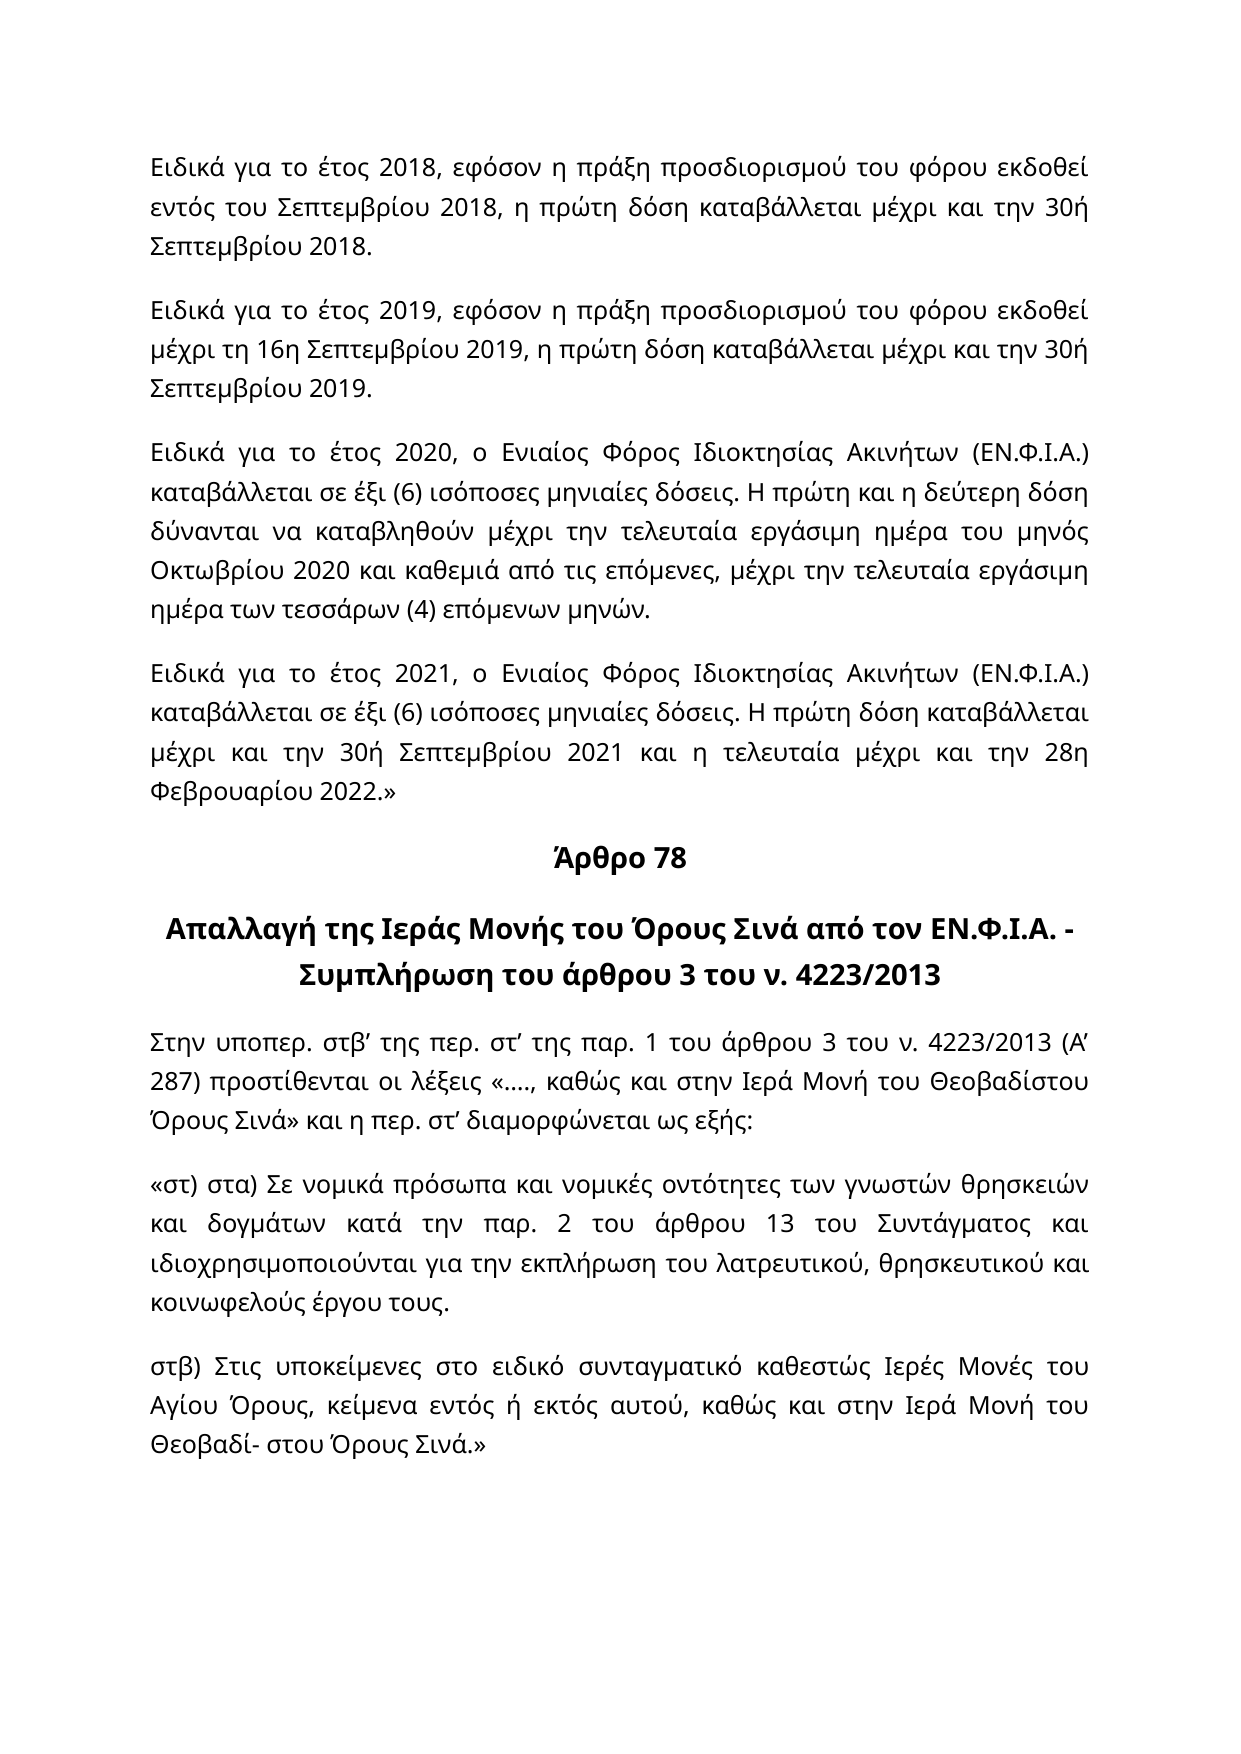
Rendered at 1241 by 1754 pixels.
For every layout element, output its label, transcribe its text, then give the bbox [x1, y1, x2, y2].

text στβ) Στις υποκείμενες στο ειδικό συνταγματικό καθεστώς Ιερές Μονές του Αγίου Όρους, κείμενα εντός ή εκτός αυτού, καθώς και στην Ιερά Μονή του Θεοβαδί- στου Όρους Σινά.» [150, 1348, 1090, 1461]
text Ειδικά για το έτος 2021, ο Ενιαίος Φόρος Ιδιοκτησίας Ακινήτων (ΕΝ.Φ.Ι.Α.) καταβάλλεται σε έξι (6) ισόποσες μηνιαίες δόσεις. Η πρώτη δόση καταβάλλεται μέχρι και την 30ή Σεπτεμβρίου 2021 και η τελευταία μέχρι και την 28η Φεβρουαρίου 2022.» [150, 656, 1090, 807]
text Στην υποπερ. στβ’ της περ. στ’ της παρ. 1 του άρθρου 3 του ν. 4223/2013 (Α’ 287) προστίθενται οι λέξεις «…., καθώς και στην Ιερά Μονή του Θεοβαδίστου Όρους Σινά» και η περ. στ’ διαμορφώνεται ως εξής: [150, 1024, 1090, 1137]
text «στ) στα) Σε νομικά πρόσωπα και νομικές οντότητες των γνωστών θρησκειών και δογμάτων κατά την παρ. 2 του άρθρου 13 του Συντάγματος και ιδιοχρησιμοποιούνται για την εκπλήρωση του λατρευτικού, θρησκευτικού και κοινωφελούς έργου τους. [150, 1167, 1090, 1318]
text Ειδικά για το έτος 2018, εφόσον η πράξη προσδιορισμού του φόρου εκδοθεί εντός του Σεπτεμβρίου 2018, η πρώτη δόση καταβάλλεται μέχρι και την 30ή Σεπτεμβρίου 2018. [150, 150, 1090, 262]
subtitle Άρθρο 78 [150, 837, 1090, 877]
text Ειδικά για το έτος 2020, ο Ενιαίος Φόρος Ιδιοκτησίας Ακινήτων (ΕΝ.Φ.Ι.Α.) καταβάλλεται σε έξι (6) ισόποσες μηνιαίες δόσεις. Η πρώτη και η δεύτερη δόση δύνανται να καταβληθούν μέχρι την τελευταία εργάσιμη ημέρα του μηνός Οκτωβρίου 2020 και καθεμιά από τις επόμενες, μέχρι την τελευταία εργάσιμη ημέρα των τεσσάρων (4) επόμενων μηνών. [150, 435, 1090, 626]
text Ειδικά για το έτος 2019, εφόσον η πράξη προσδιορισμού του φόρου εκδοθεί μέχρι τη 16η Σεπτεμβρίου 2019, η πρώτη δόση καταβάλλεται μέχρι και την 30ή Σεπτεμβρίου 2019. [150, 292, 1090, 405]
subtitle Απαλλαγή της Ιεράς Μονής του Όρους Σινά από τον ΕΝ.Φ.Ι.Α. - Συμπλήρωση του άρθρου 3 του ν. 4223/2013 [150, 908, 1090, 993]
